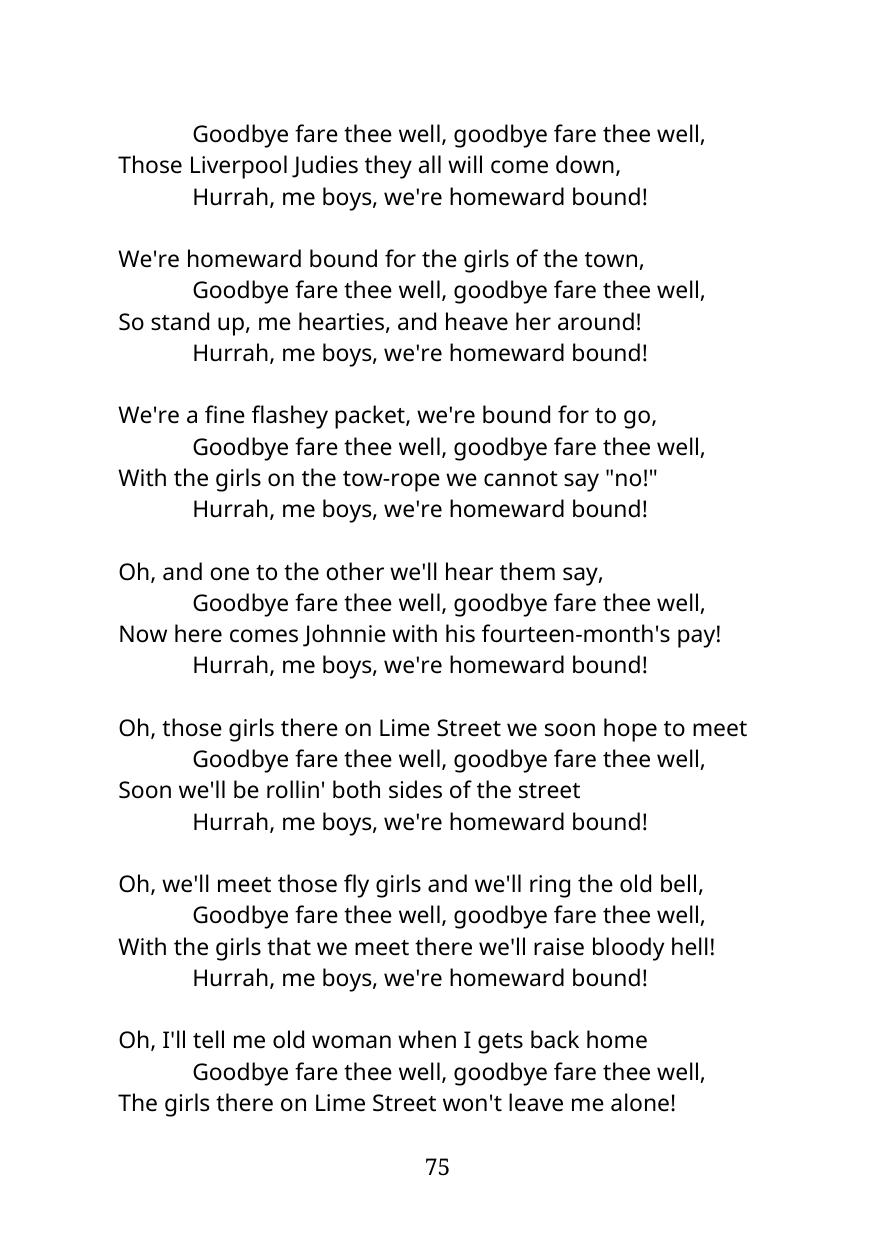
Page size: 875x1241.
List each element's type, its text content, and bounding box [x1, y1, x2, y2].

text Oh, those girls there on Lime Street we soon hope to meet [118, 712, 756, 743]
text Goodbye fare thee well, goodbye fare thee well, [118, 1056, 756, 1087]
text Goodbye fare thee well, goodbye fare thee well, [118, 899, 756, 931]
text Oh, we'll meet those fly girls and we'll ring the old bell, [118, 868, 756, 899]
text With the girls on the tow-rope we cannot say "no!" [118, 462, 756, 493]
text The girls there on Lime Street won't leave me alone! [118, 1087, 756, 1118]
text Goodbye fare thee well, goodbye fare thee well, [118, 274, 756, 306]
text Hurrah, me boys, we're homeward bound! [118, 337, 756, 368]
text Oh, I'll tell me old woman when I gets back home [118, 1024, 756, 1056]
text Hurrah, me boys, we're homeward bound! [118, 962, 756, 993]
text We're a fine flashey packet, we're bound for to go, [118, 399, 756, 431]
text Goodbye fare thee well, goodbye fare thee well, [118, 587, 756, 618]
text Soon we'll be rollin' both sides of the street [118, 774, 756, 806]
text Oh, and one to the other we'll hear them say, [118, 556, 756, 587]
text With the girls that we meet there we'll raise bloody hell! [118, 931, 756, 962]
text So stand up, me hearties, and heave her around! [118, 306, 756, 337]
text Hurrah, me boys, we're homeward bound! [118, 649, 756, 681]
text Goodbye fare thee well, goodbye fare thee well, [118, 118, 756, 149]
text We're homeward bound for the girls of the town, [118, 243, 756, 274]
text Hurrah, me boys, we're homeward bound! [118, 181, 756, 212]
text Goodbye fare thee well, goodbye fare thee well, [118, 431, 756, 462]
text Hurrah, me boys, we're homeward bound! [118, 806, 756, 837]
text Now here comes Johnnie with his fourteen-month's pay! [118, 618, 756, 649]
text Goodbye fare thee well, goodbye fare thee well, [118, 743, 756, 774]
text Hurrah, me boys, we're homeward bound! [118, 493, 756, 524]
text Those Liverpool Judies they all will come down, [118, 149, 756, 181]
